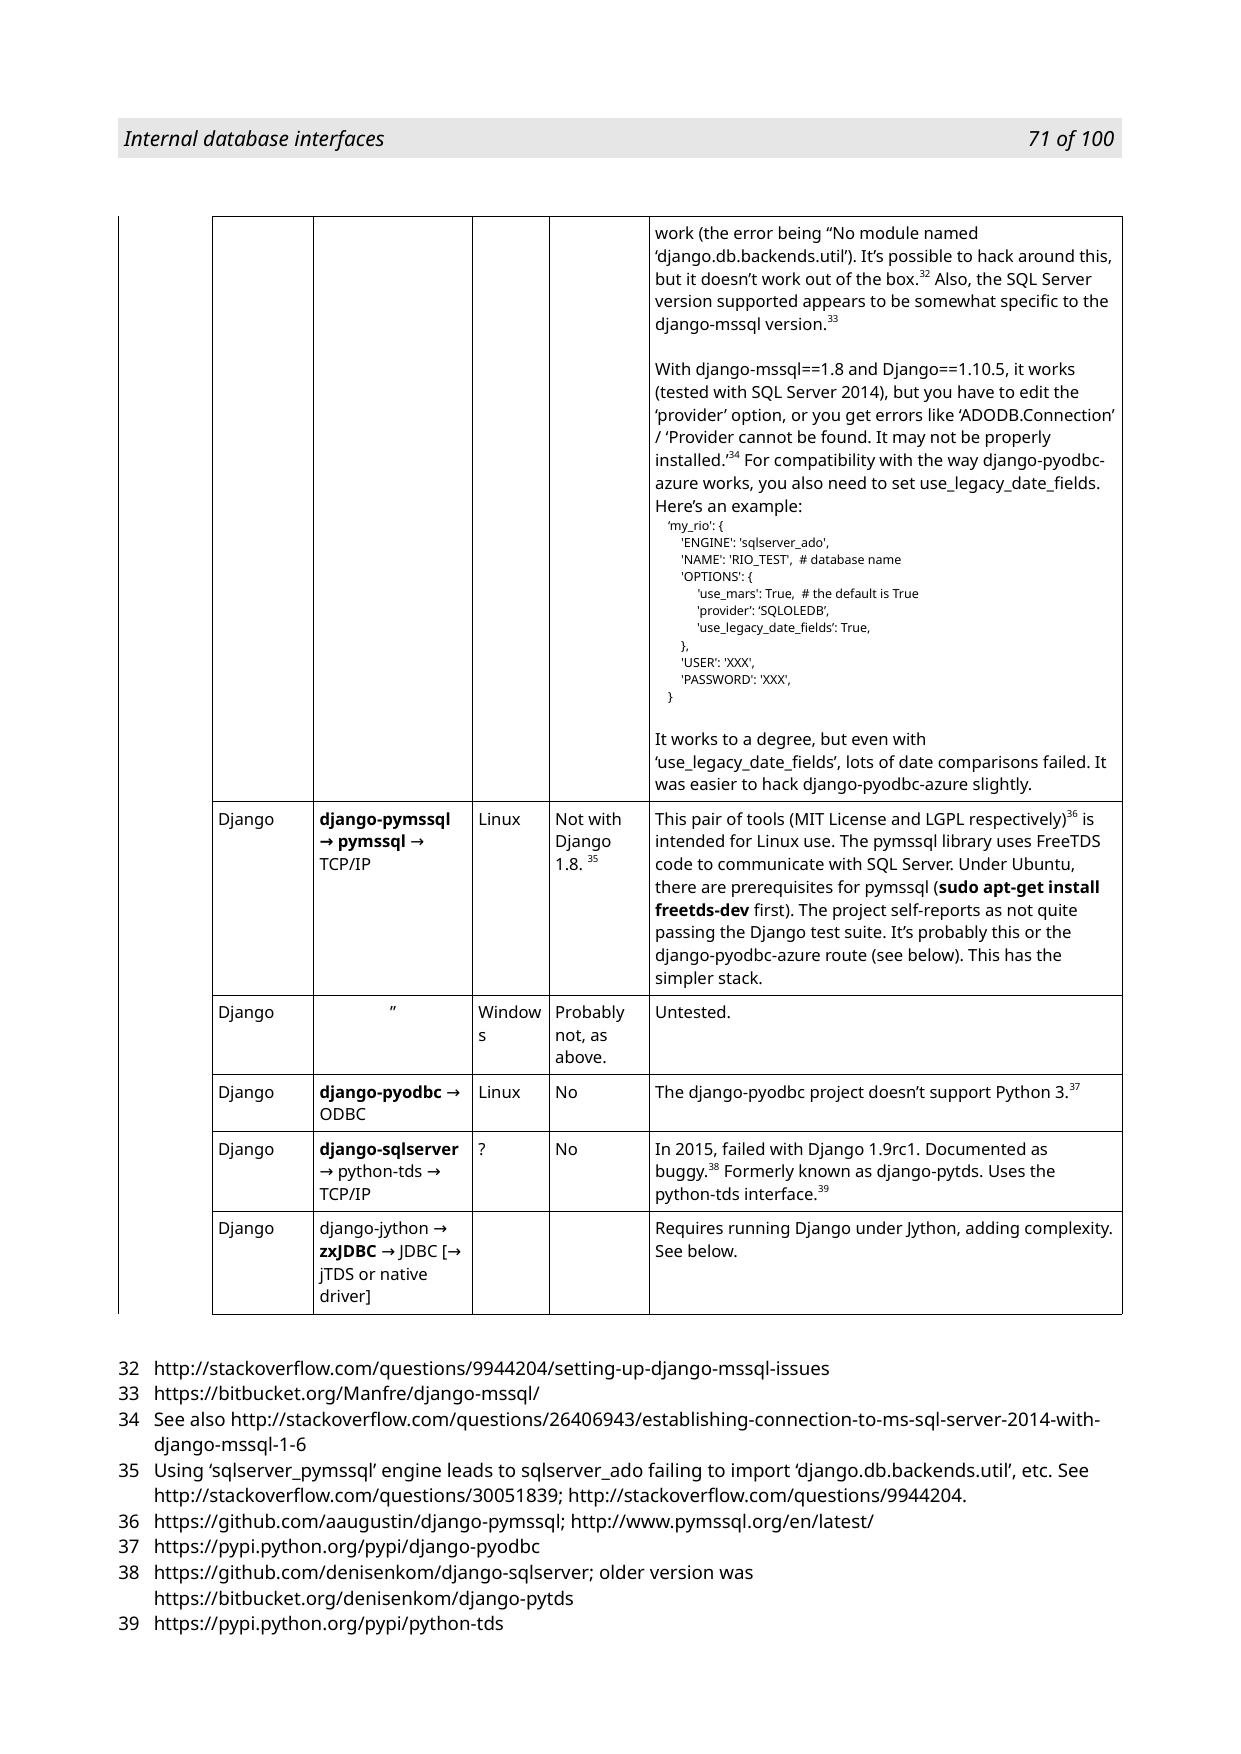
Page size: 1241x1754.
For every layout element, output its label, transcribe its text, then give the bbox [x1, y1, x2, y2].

table_cell Django [213, 996, 313, 1074]
table_cell [119, 1074, 212, 1131]
table_cell Django [213, 1212, 313, 1313]
table_cell [213, 217, 313, 801]
table_cell Django [213, 802, 313, 995]
table_cell Django [213, 1075, 313, 1131]
table_cell [550, 1212, 649, 1313]
table_cell ? [473, 1132, 549, 1211]
table_cell django-pymssql → pymssql → TCP/IP [314, 802, 472, 995]
table_cell [119, 1131, 212, 1211]
table_cell No [550, 1132, 649, 1211]
table_cell No [550, 1075, 649, 1131]
table_cell [473, 1212, 549, 1313]
table_cell work (the error being “No module named ‘django.db.backends.util’). It’s possible to hack around this, but it doesn’t work out of the box. Also, the SQL Server version supported appears to be somewhat specific to the django-mssql version. With django-mssql==1.8 and Django==1.10.5, it works (tested with SQL Server 2014), but you have to edit the ‘provider’ option, or you get errors like ‘ADODB.Connection’ / ‘Provider cannot be found. It may not be properly installed.’ For compatibility with the way django-pyodbc-azure works, you also need to set use_legacy_date_fields. Here’s an example: ‘my_rio': { 'ENGINE': 'sqlserver_ado', 'NAME': 'RIO_TEST', # database name 'OPTIONS': { 'use_mars': True, # the default is True 'provider’: ‘SQLOLEDB’, 'use_legacy_date_fields’: True, }, 'USER': 'XXX', 'PASSWORD': 'XXX', } It works to a degree, but even with ‘use_legacy_date_fields’, lots of date comparisons failed. It was easier to hack django-pyodbc-azure slightly. [650, 217, 1122, 801]
table_cell Not with Django 1.8. [550, 802, 649, 995]
table_cell Requires running Django under Jython, adding complexity. See below. [650, 1212, 1122, 1313]
table_cell [119, 216, 212, 801]
table_cell The django-pyodbc project doesn’t support Python 3. [650, 1075, 1122, 1131]
table_cell [314, 217, 472, 801]
table_cell This pair of tools (MIT License and LGPL respectively) is intended for Linux use. The pymssql library uses FreeTDS code to communicate with SQL Server. Under Ubuntu, there are prerequisites for pymssql (sudo apt-get install freetds-dev first). The project self-reports as not quite passing the Django test suite. It’s probably this or the django-pyodbc-azure route (see below). This has the simpler stack. [650, 802, 1122, 995]
table_cell Windows [473, 996, 549, 1074]
table_cell Django [213, 1132, 313, 1211]
table_cell Probably not, as above. [550, 996, 649, 1074]
table_cell [550, 217, 649, 801]
table_cell ” [314, 996, 472, 1074]
table_cell Linux [473, 1075, 549, 1131]
table_cell [119, 1211, 212, 1313]
table_cell Untested. [650, 996, 1122, 1074]
table_cell [473, 217, 549, 801]
table_cell In 2015, failed with Django 1.9rc1. Documented as buggy. Formerly known as django-pytds. Uses the python-tds interface. [650, 1132, 1122, 1211]
table_cell django-pyodbc → ODBC [314, 1075, 472, 1131]
table_cell django-jython → zxJDBC → JDBC [→ jTDS or native driver] [314, 1212, 472, 1313]
table_cell django-sqlserver → python-tds → TCP/IP [314, 1132, 472, 1211]
table_cell Linux [473, 802, 549, 995]
table_cell [119, 801, 212, 995]
table_cell [119, 995, 212, 1074]
